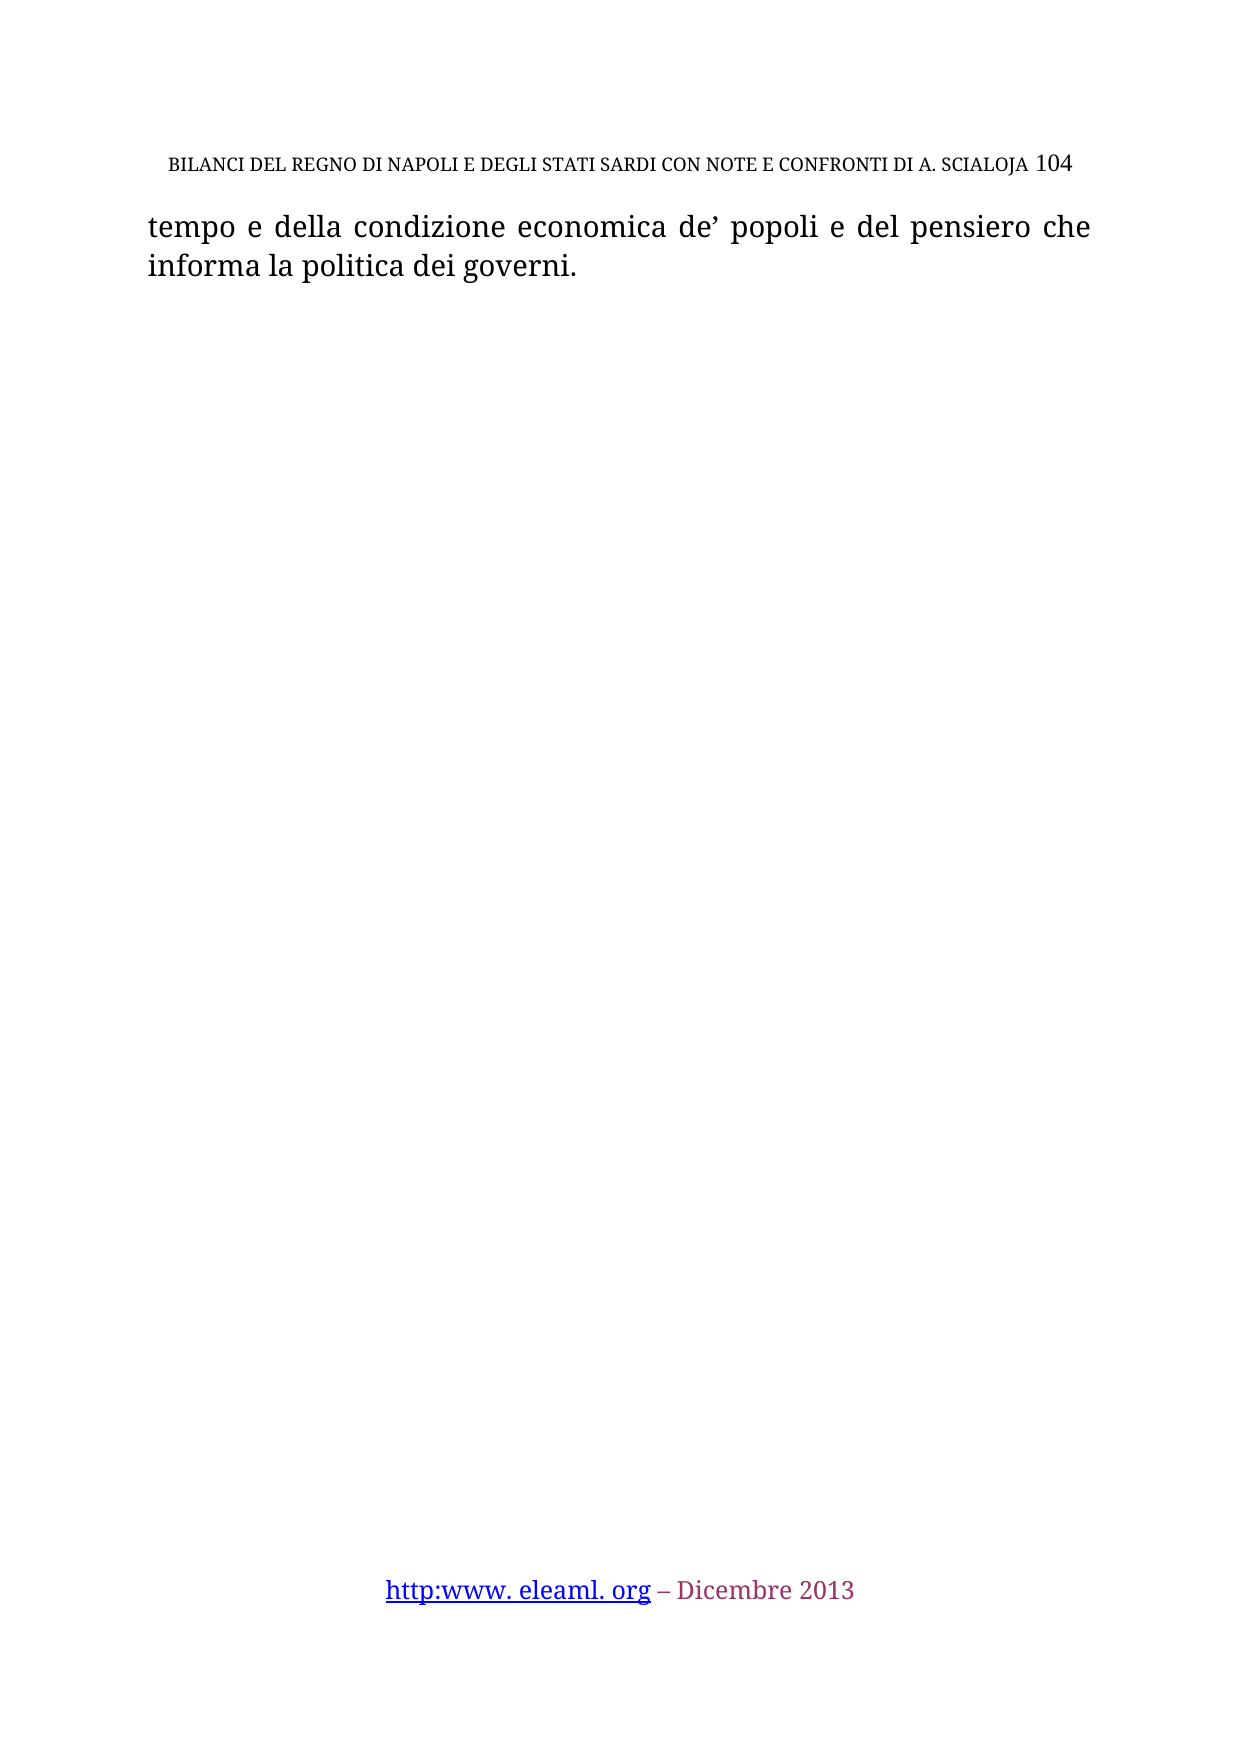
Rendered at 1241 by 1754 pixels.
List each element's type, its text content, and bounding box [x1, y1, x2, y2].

text tempo e della condizione economica de’ popoli e del pensiero che informa la politica dei governi. [148, 206, 1093, 285]
